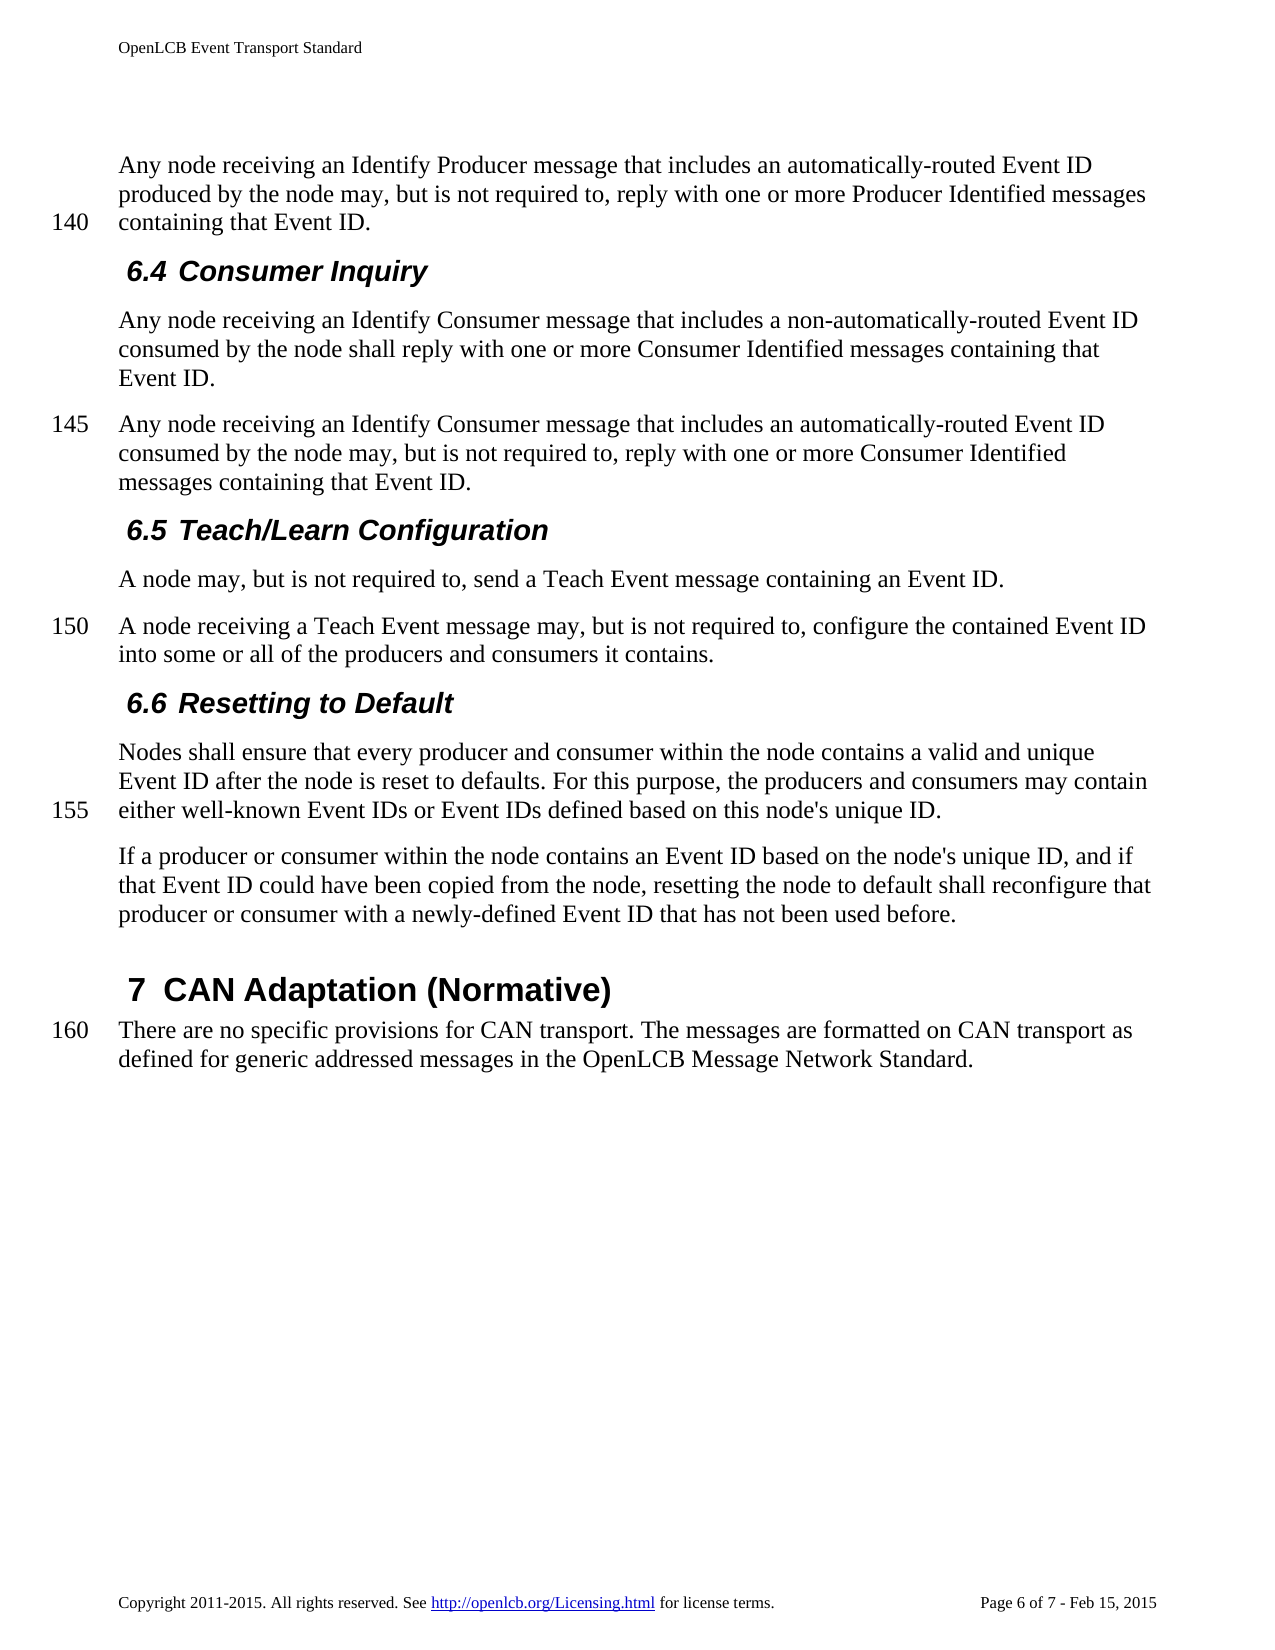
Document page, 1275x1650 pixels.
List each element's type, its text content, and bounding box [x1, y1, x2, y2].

text Nodes shall ensure that every producer and consumer within the node contains a valid and unique Event ID after the node is reset to defaults. For this purpose, the producers and consumers may contain either well-known Event IDs or Event IDs defined based on this node's unique ID. [118, 737, 1157, 823]
text Any node receiving an Identify Consumer message that includes a non-automatically-routed Event ID consumed by the node shall reply with one or more Consumer Identified messages containing that Event ID. [118, 305, 1157, 391]
subtitle Resetting to Default [118, 686, 1157, 719]
subtitle CAN Adaptation (Normative) [118, 970, 1157, 1009]
text Any node receiving an Identify Producer message that includes an automatically-routed Event ID produced by the node may, but is not required to, reply with one or more Producer Identified messages containing that Event ID. [118, 150, 1157, 236]
text If a producer or consumer within the node contains an Event ID based on the node's unique ID, and if that Event ID could have been copied from the node, resetting the node to default shall reconfigure that producer or consumer with a newly-defined Event ID that has not been used before. [118, 841, 1157, 927]
text Any node receiving an Identify Consumer message that includes an automatically-routed Event ID consumed by the node may, but is not required to, reply with one or more Consumer Identified messages containing that Event ID. [118, 409, 1157, 495]
subtitle Consumer Inquiry [118, 254, 1157, 287]
text A node may, but is not required to, send a Teach Event message containing an Event ID. [118, 564, 1157, 593]
subtitle Teach/Learn Configuration [118, 513, 1157, 547]
text A node receiving a Teach Event message may, but is not required to, configure the contained Event ID into some or all of the producers and consumers it contains. [118, 611, 1157, 668]
text There are no specific provisions for CAN transport. The messages are formatted on CAN transport as defined for generic addressed messages in the OpenLCB Message Network Standard. [118, 1015, 1157, 1072]
